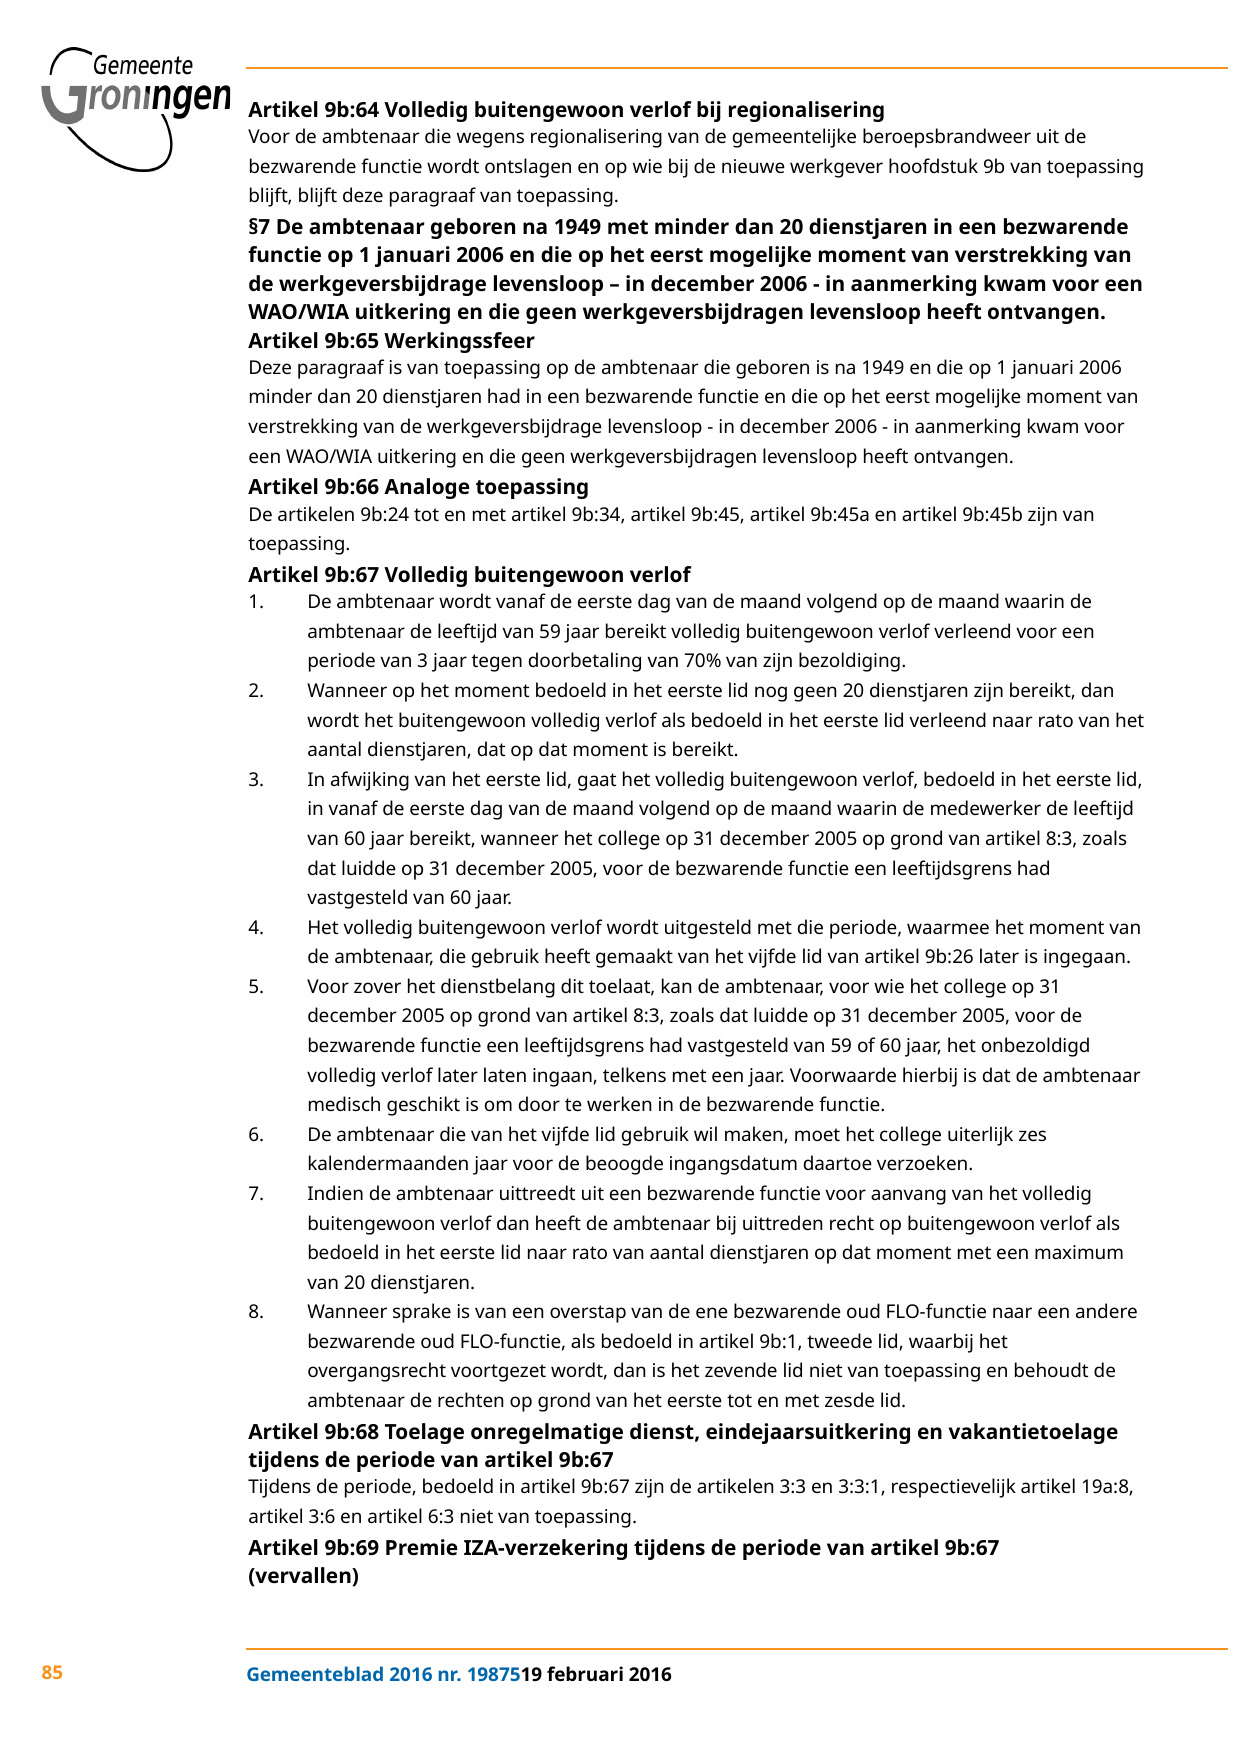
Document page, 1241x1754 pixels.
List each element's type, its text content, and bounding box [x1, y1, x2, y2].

list In afwijking van het eerste lid, gaat het volledig buitengewoon verlof, bedoeld in het eerste lid, in vanaf de eerste dag van de maand volgend op de maand waarin de medewerker de leeftijd van 60 jaar bereikt, wanneer het college op 31 december 2005 op grond van artikel 8:3, zoals dat luidde op 31 december 2005, voor de bezwarende functie een leeftijdsgrens had vastgesteld van 60 jaar. [248, 766, 1152, 910]
list De ambtenaar wordt vanaf de eerste dag van de maand volgend op de maand waarin de ambtenaar de leeftijd van 59 jaar bereikt volledig buitengewoon verlof verleend voor een periode van 3 jaar tegen doorbetaling van 70% van zijn bezoldiging. [248, 588, 1152, 673]
list De ambtenaar die van het vijfde lid gebruik wil maken, moet het college uiterlijk zes kalendermaanden jaar voor de beoogde ingangsdatum daartoe verzoeken. [248, 1121, 1152, 1176]
text Deze paragraaf is van toepassing op de ambtenaar die geboren is na 1949 en die op 1 januari 2006 minder dan 20 dienstjaren had in een bezwarende functie en die op het eerst mogelijke moment van verstrekking van de werkgeversbijdrage levensloop - in december 2006 - in aanmerking kwam voor een WAO/WIA uitkering en die geen werkgeversbijdragen levensloop heeft ontvangen. [248, 354, 1152, 469]
text Voor de ambtenaar die wegens regionalisering van de gemeentelijke beroepsbrandweer uit de bezwarende functie wordt ontslagen en op wie bij de nieuwe werkgever hoofdstuk 9b van toepassing blijft, blijft deze paragraaf van toepassing. [248, 123, 1152, 208]
text Artikel 9b:67 Volledig buitengewoon verlof [248, 560, 1152, 588]
text De artikelen 9b:24 tot en met artikel 9b:34, artikel 9b:45, artikel 9b:45a en artikel 9b:45b zijn van toepassing. [248, 501, 1152, 556]
text Artikel 9b:69 Premie IZA-verzekering tijdens de periode van artikel 9b:67 [248, 1533, 1152, 1561]
picture [41, 47, 231, 172]
list Het volledig buitengewoon verlof wordt uitgesteld met die periode, waarmee het moment van de ambtenaar, die gebruik heeft gemaakt van het vijfde lid van artikel 9b:26 later is ingegaan. [248, 914, 1152, 969]
text (vervallen) [248, 1561, 1152, 1590]
text Artikel 9b:66 Analoge toepassing [248, 472, 1152, 501]
list Voor zover het dienstbelang dit toelaat, kan de ambtenaar, voor wie het college op 31 december 2005 op grond van artikel 8:3, zoals dat luidde op 31 december 2005, voor de bezwarende functie een leeftijdsgrens had vastgesteld van 59 of 60 jaar, het onbezoldigd volledig verlof later laten ingaan, telkens met een jaar. Voorwaarde hierbij is dat de ambtenaar medisch geschikt is om door te werken in de bezwarende functie. [248, 973, 1152, 1117]
text Artikel 9b:64 Volledig buitengewoon verlof bij regionalisering [248, 95, 1152, 123]
text Artikel 9b:65 Werkingssfeer [248, 326, 1152, 354]
text Tijdens de periode, bedoeld in artikel 9b:67 zijn de artikelen 3:3 en 3:3:1, respectievelijk artikel 19a:8, artikel 3:6 en artikel 6:3 niet van toepassing. [248, 1474, 1152, 1529]
list Wanneer sprake is van een overstap van de ene bezwarende oud FLO-functie naar een andere bezwarende oud FLO-functie, als bedoeld in artikel 9b:1, tweede lid, waarbij het overgangsrecht voortgezet wordt, dan is het zevende lid niet van toepassing en behoudt de ambtenaar de rechten op grond van het eerste tot en met zesde lid. [248, 1298, 1152, 1413]
text §7 De ambtenaar geboren na 1949 met minder dan 20 dienstjaren in een bezwarende functie op 1 januari 2006 en die op het eerst mogelijke moment van verstrekking van de werkgeversbijdrage levensloop – in december 2006 - in aanmerking kwam voor een WAO/WIA uitkering en die geen werkgeversbijdragen levensloop heeft ontvangen. [248, 212, 1152, 326]
text Artikel 9b:68 Toelage onregelmatige dienst, eindejaarsuitkering en vakantietoelage tijdens de periode van artikel 9b:67 [248, 1417, 1152, 1474]
list Wanneer op het moment bedoeld in het eerste lid nog geen 20 dienstjaren zijn bereikt, dan wordt het buitengewoon volledig verlof als bedoeld in het eerste lid verleend naar rato van het aantal dienstjaren, dat op dat moment is bereikt. [248, 677, 1152, 762]
list Indien de ambtenaar uittreedt uit een bezwarende functie voor aanvang van het volledig buitengewoon verlof dan heeft de ambtenaar bij uittreden recht op buitengewoon verlof als bedoeld in het eerste lid naar rato van aantal dienstjaren op dat moment met een maximum van 20 dienstjaren. [248, 1180, 1152, 1295]
